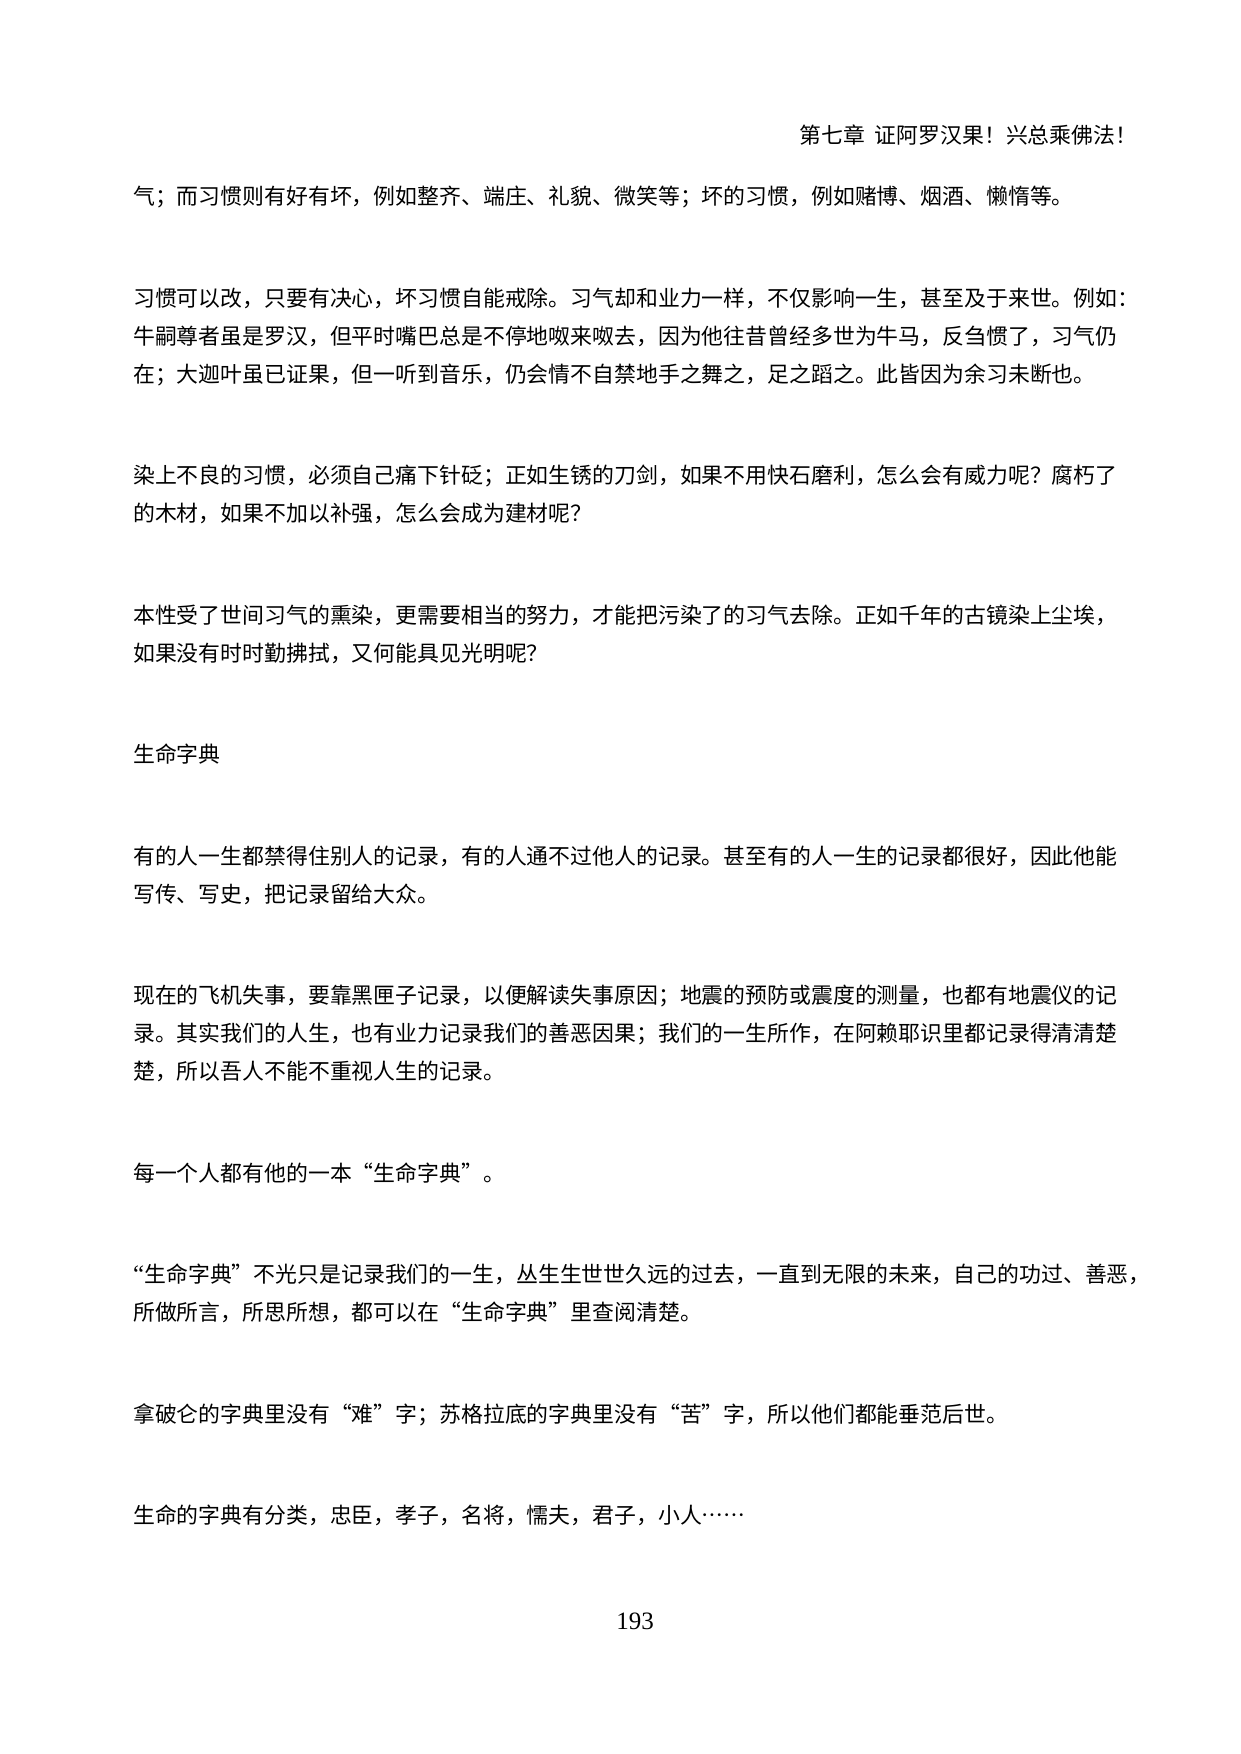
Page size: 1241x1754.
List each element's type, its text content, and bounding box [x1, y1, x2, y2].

text 生命字典 [133, 737, 1137, 769]
text 生命的字典有分类，忠臣，孝子，名将，懦夫，君子，小人…… [133, 1498, 1137, 1530]
text “生命字典”不光只是记录我们的一生，丛生生世世久远的过去，一直到无限的未来，自己的功过、善恶，所做所言，所思所想，都可以在“生命字典”里查阅清楚。 [133, 1257, 1137, 1327]
text 现在的飞机失事，要靠黑匣子记录，以便解读失事原因；地震的预防或震度的测量，也都有地震仪的记录。其实我们的人生，也有业力记录我们的善恶因果；我们的一生所作，在阿赖耶识里都记录得清清楚楚，所以吾人不能不重视人生的记录。 [133, 978, 1137, 1086]
text 习惯可以改，只要有决心，坏习惯自能戒除。习气却和业力一样，不仅影响一生，甚至及于来世。例如：牛嗣尊者虽是罗汉，但平时嘴巴总是不停地呶来呶去，因为他往昔曾经多世为牛马，反刍惯了，习气仍在；大迦叶虽已证果，但一听到音乐，仍会情不自禁地手之舞之，足之蹈之。此皆因为余习未断也。 [133, 281, 1137, 388]
text 每一个人都有他的一本“生命字典”。 [133, 1156, 1137, 1187]
text 拿破仑的字典里没有“难”字；苏格拉底的字典里没有“苦”字，所以他们都能垂范后世。 [133, 1397, 1137, 1428]
text 有的人一生都禁得住别人的记录，有的人通不过他人的记录。甚至有的人一生的记录都很好，因此他能写传、写史，把记录留给大众。 [133, 839, 1137, 908]
text 气；而习惯则有好有坏，例如整齐、端庄、礼貌、微笑等；坏的习惯，例如赌博、烟酒、懒惰等。 [133, 179, 1137, 211]
text 染上不良的习惯，必须自己痛下针砭；正如生锈的刀剑，如果不用快石磨利，怎么会有威力呢？腐朽了的木材，如果不加以补强，怎么会成为建材呢？ [133, 458, 1137, 528]
text 本性受了世间习气的熏染，更需要相当的努力，才能把污染了的习气去除。正如千年的古镜染上尘埃，如果没有时时勤拂拭，又何能具见光明呢？ [133, 598, 1137, 667]
